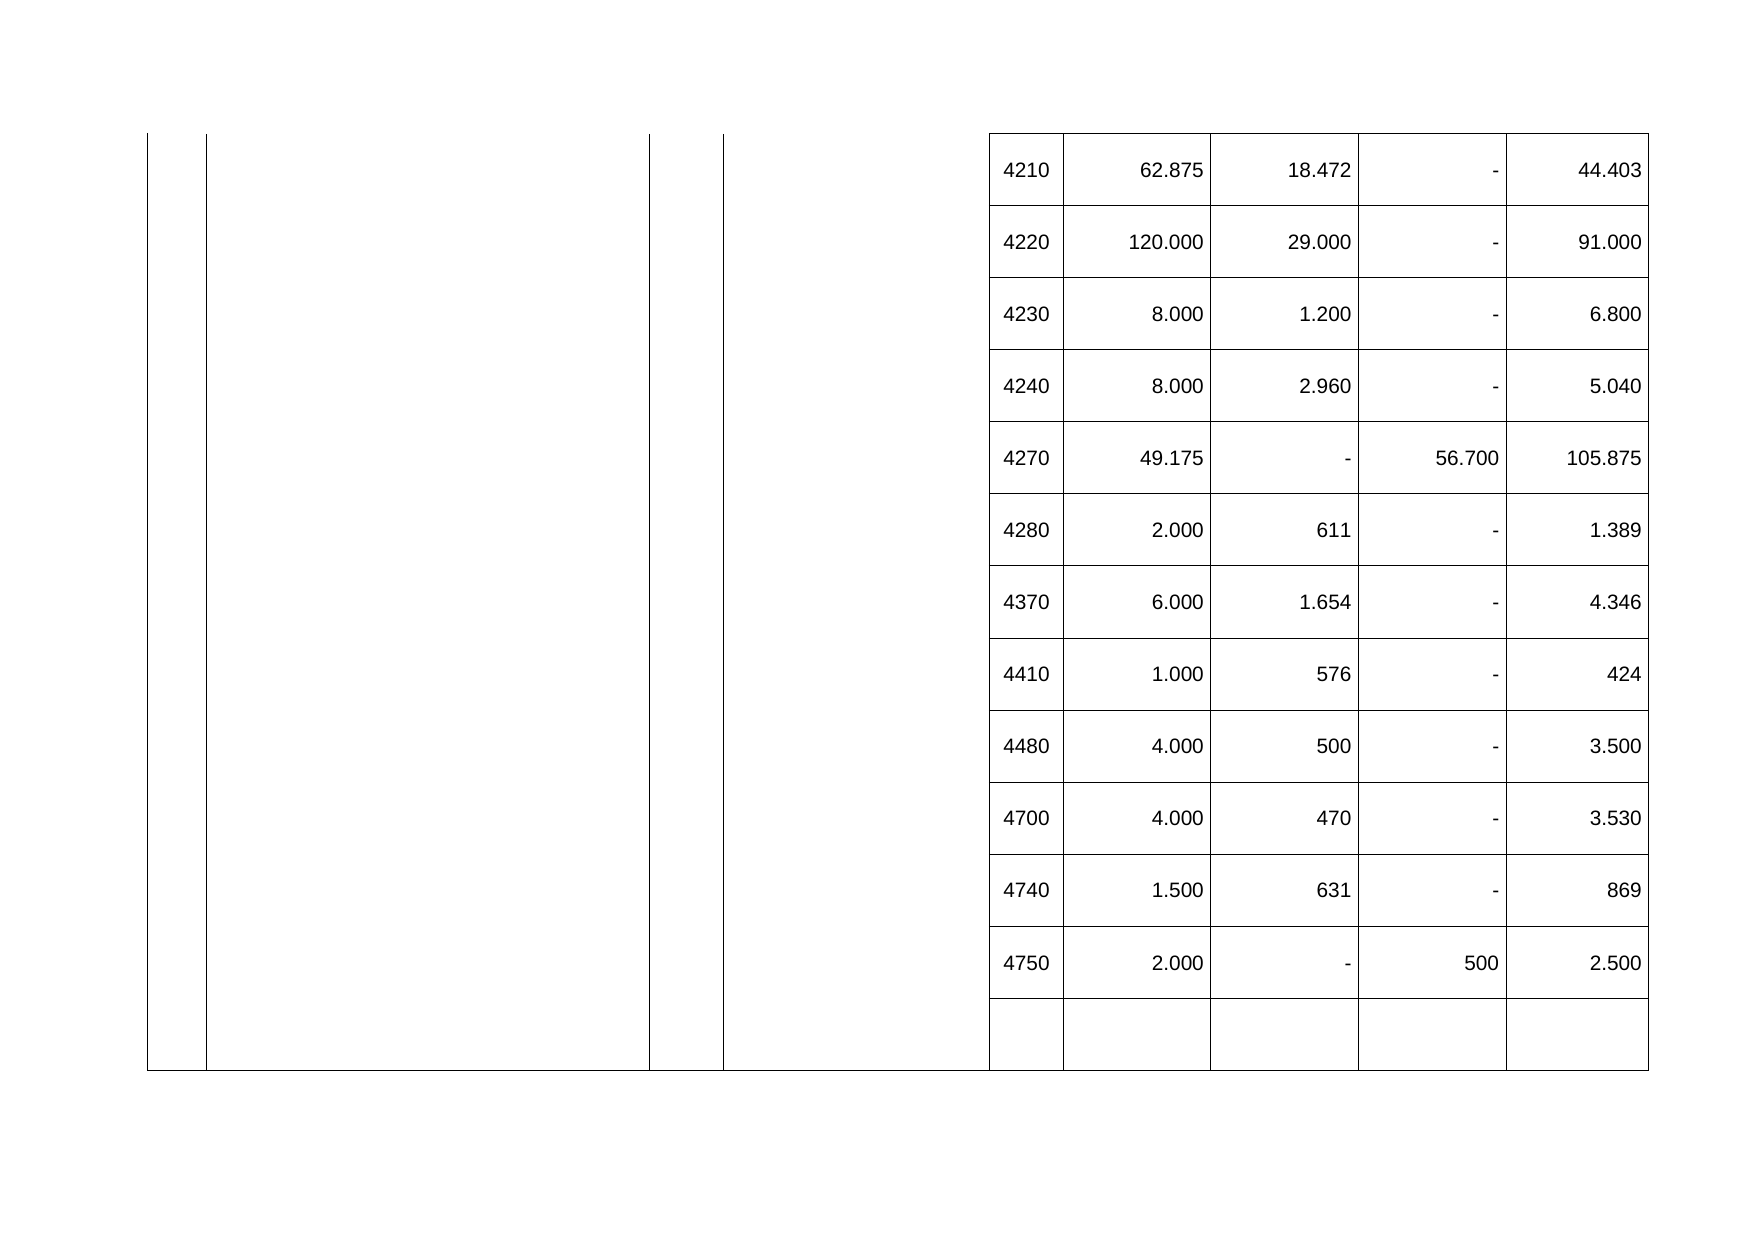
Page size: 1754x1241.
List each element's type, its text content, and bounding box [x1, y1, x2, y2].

table_cell [148, 854, 206, 926]
table_cell [207, 854, 649, 926]
table_cell 8.000 [1064, 278, 1210, 349]
table_cell 2.000 [1064, 927, 1210, 998]
table_cell [207, 133, 649, 205]
table_cell [650, 998, 723, 1070]
table_cell - [1359, 711, 1506, 782]
table_cell 4280 [990, 494, 1063, 565]
table_cell - [1211, 422, 1358, 493]
table_cell 4220 [990, 206, 1063, 277]
table_cell 869 [1507, 855, 1648, 926]
table_cell 4210 [990, 134, 1063, 205]
table_cell 2.000 [1064, 494, 1210, 565]
table_cell [650, 421, 723, 493]
table_cell [148, 133, 206, 205]
table_cell [650, 782, 723, 854]
table_cell 120.000 [1064, 206, 1210, 277]
table_cell - [1359, 855, 1506, 926]
table_cell 631 [1211, 855, 1358, 926]
table_cell [207, 782, 649, 854]
table_cell [1064, 999, 1210, 1070]
table_cell 4.000 [1064, 711, 1210, 782]
table_cell 62.875 [1064, 134, 1210, 205]
table_cell 4.000 [1064, 783, 1210, 854]
table_cell 6.800 [1507, 278, 1648, 349]
table_cell [207, 205, 649, 277]
table_cell [650, 710, 723, 782]
table_cell 4.346 [1507, 566, 1648, 637]
table_cell [724, 782, 989, 854]
table_cell 1.654 [1211, 566, 1358, 637]
table_cell - [1359, 494, 1506, 565]
table_cell [650, 205, 723, 277]
table_cell 1.500 [1064, 855, 1210, 926]
table_cell 500 [1359, 927, 1506, 998]
table_cell [148, 349, 206, 421]
table_cell 470 [1211, 783, 1358, 854]
table_cell [207, 710, 649, 782]
table_cell 4230 [990, 278, 1063, 349]
table_cell [724, 133, 989, 205]
table_cell [148, 998, 206, 1070]
table_cell [207, 421, 649, 493]
table_cell 2.500 [1507, 927, 1648, 998]
table_cell [148, 493, 206, 565]
table_cell [724, 205, 989, 277]
table_cell 4270 [990, 422, 1063, 493]
table_cell [724, 565, 989, 637]
table_cell [207, 493, 649, 565]
table_cell [724, 421, 989, 493]
table_cell [650, 565, 723, 637]
table_cell [990, 999, 1063, 1070]
table_cell 4370 [990, 566, 1063, 637]
table_cell [148, 565, 206, 637]
table_cell 1.000 [1064, 639, 1210, 709]
table_cell [207, 998, 649, 1070]
table_cell [650, 854, 723, 926]
table_cell [724, 926, 989, 998]
table_cell 4410 [990, 639, 1063, 709]
table_cell - [1359, 639, 1506, 709]
table_cell [650, 277, 723, 349]
table_cell 4740 [990, 855, 1063, 926]
table_cell 18.472 [1211, 134, 1358, 205]
table_cell 3.500 [1507, 711, 1648, 782]
table_cell 3.530 [1507, 783, 1648, 854]
table_cell [148, 782, 206, 854]
table_cell [207, 565, 649, 637]
table_cell 4240 [990, 350, 1063, 421]
table_cell 5.040 [1507, 350, 1648, 421]
table_cell - [1359, 134, 1506, 205]
table_cell 56.700 [1359, 422, 1506, 493]
table_cell - [1359, 278, 1506, 349]
table_cell 500 [1211, 711, 1358, 782]
table_cell 6.000 [1064, 566, 1210, 637]
table_cell [724, 349, 989, 421]
table_cell [650, 349, 723, 421]
table_cell [650, 493, 723, 565]
table_cell 611 [1211, 494, 1358, 565]
table_cell 91.000 [1507, 206, 1648, 277]
table_cell [207, 277, 649, 349]
table_cell 2.960 [1211, 350, 1358, 421]
table_cell [724, 638, 989, 709]
table_cell 424 [1507, 639, 1648, 709]
table_cell 44.403 [1507, 134, 1648, 205]
table_cell 49.175 [1064, 422, 1210, 493]
table_cell 29.000 [1211, 206, 1358, 277]
table_cell [724, 854, 989, 926]
table_cell [148, 926, 206, 998]
table_cell 4750 [990, 927, 1063, 998]
table_cell 1.200 [1211, 278, 1358, 349]
table_cell [724, 710, 989, 782]
table_cell [148, 205, 206, 277]
table_cell [650, 133, 723, 205]
table_cell [207, 638, 649, 709]
table_cell [724, 277, 989, 349]
table_cell [207, 926, 649, 998]
table_cell [148, 638, 206, 709]
table_cell [1507, 999, 1648, 1070]
table_cell - [1211, 927, 1358, 998]
table_cell - [1359, 206, 1506, 277]
table_cell - [1359, 350, 1506, 421]
table_cell 576 [1211, 639, 1358, 709]
table_cell - [1359, 783, 1506, 854]
table_cell [1359, 999, 1506, 1070]
table_cell [1211, 999, 1358, 1070]
table_cell [148, 277, 206, 349]
table_cell 4700 [990, 783, 1063, 854]
table_cell [207, 349, 649, 421]
table_cell 4480 [990, 711, 1063, 782]
table_cell [724, 493, 989, 565]
table_cell [148, 421, 206, 493]
table_cell [148, 710, 206, 782]
table_cell 105.875 [1507, 422, 1648, 493]
table_cell [650, 926, 723, 998]
table_cell 8.000 [1064, 350, 1210, 421]
table_cell 1.389 [1507, 494, 1648, 565]
table_cell [724, 998, 989, 1070]
table_cell [650, 638, 723, 709]
table_cell - [1359, 566, 1506, 637]
